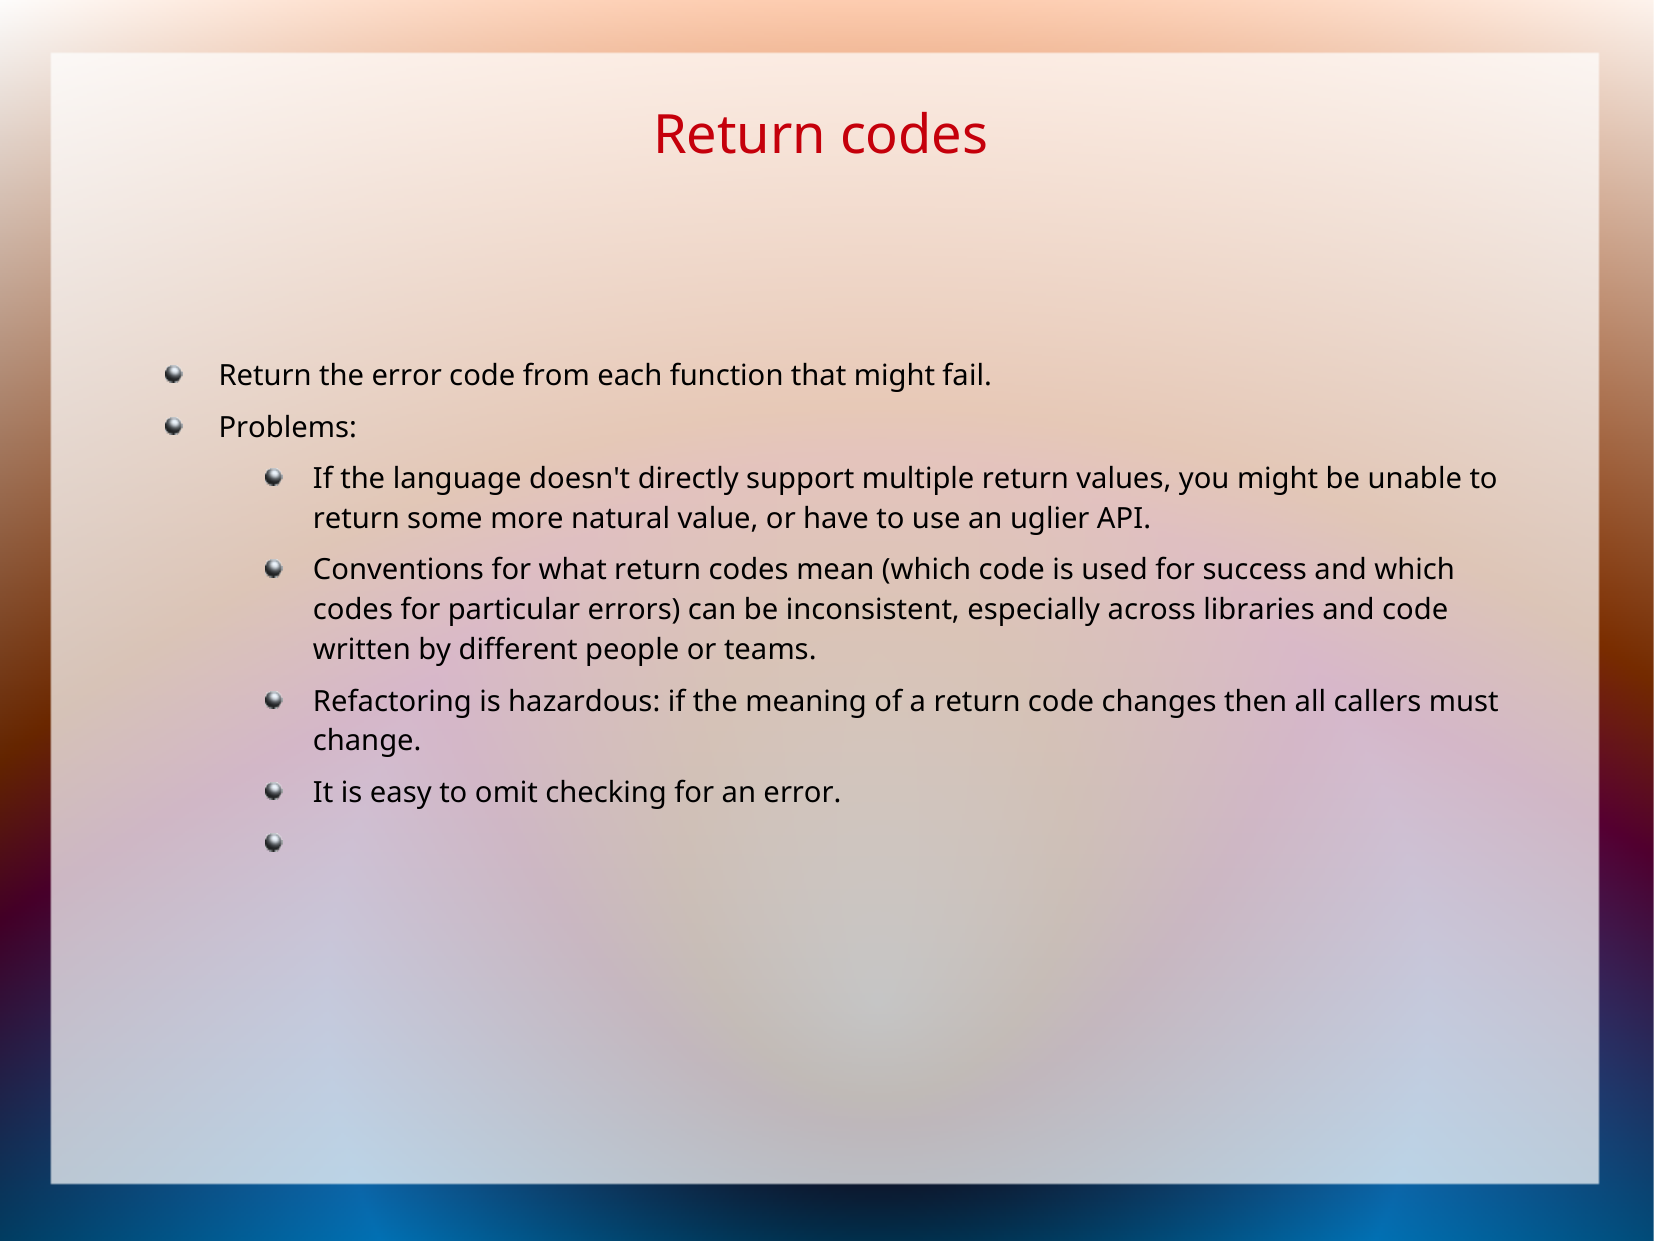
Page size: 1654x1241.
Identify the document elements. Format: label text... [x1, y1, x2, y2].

title Return codes [76, 59, 1565, 207]
picture [0, 0, 1654, 1241]
list Return the error code from each function that might fail. Problems: If the language doesn't directly support multiple return values, you might be unable to return some more natural value, or have to use an uglier API. Conventions for what return codes mean (which code is used for success and which codes for particular errors) can be inconsistent, especially across libraries and code written by different people or teams. Refactoring is hazardous: if the meaning of a return code changes then all callers must change. It is easy to omit checking for an error. [147, 354, 1536, 1080]
